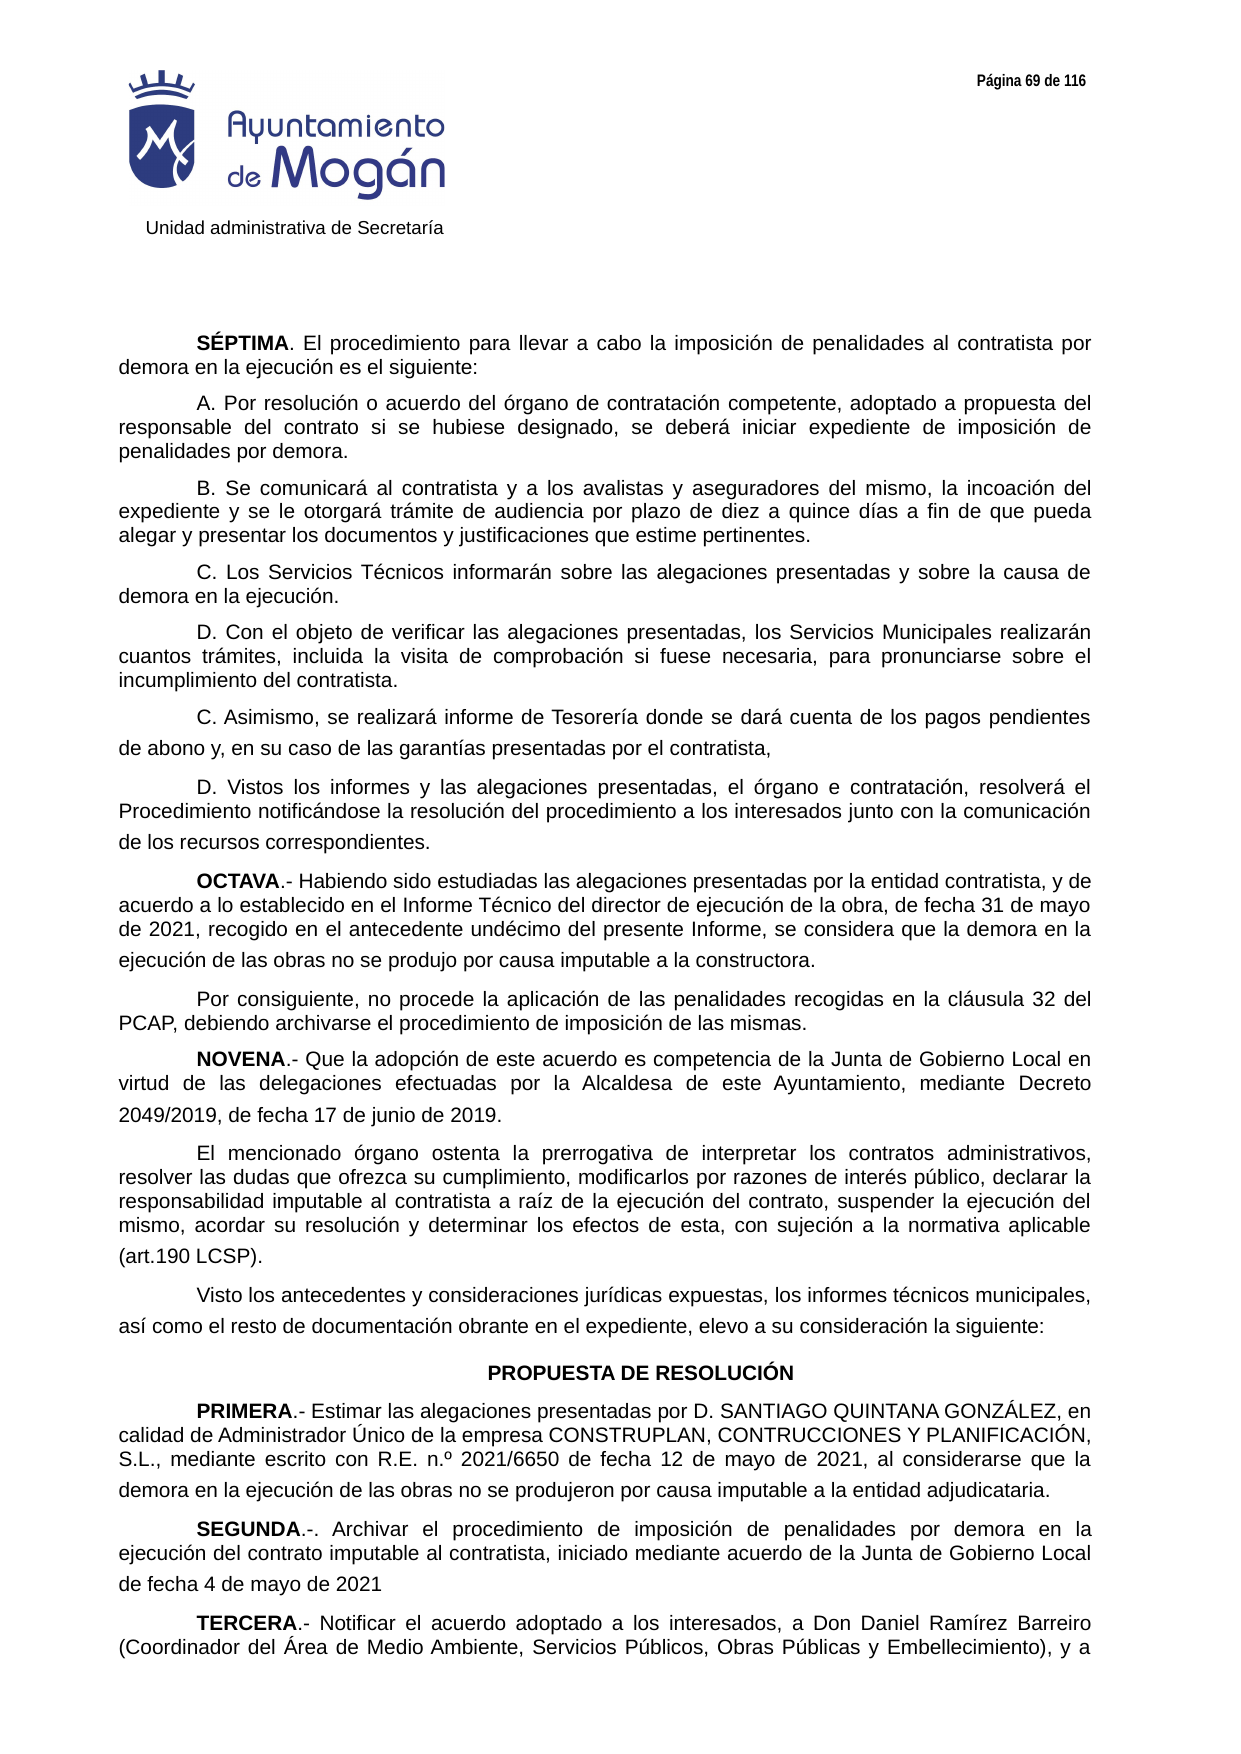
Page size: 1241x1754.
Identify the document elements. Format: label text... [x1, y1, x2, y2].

text D. Vistos los informes y las alegaciones presentadas, el órgano e contratación, resolverá el Procedimiento notificándose la resolución del procedimiento a los interesados junto con la comunicación de los recursos correspondientes. [118, 774, 1092, 856]
text OCTAVA.- Habiendo sido estudiadas las alegaciones presentadas por la entidad contratista, y de acuerdo a lo establecido en el Informe Técnico del director de ejecución de la obra, de fecha 31 de mayo de 2021, recogido en el antecedente undécimo del presente Informe, se considera que la demora en la ejecución de las obras no se produjo por causa imputable a la constructora. [118, 868, 1092, 974]
text SÉPTIMA. El procedimiento para llevar a cabo la imposición de penalidades al contratista por demora en la ejecución es el siguiente: [118, 331, 1092, 378]
text D. Con el objeto de verificar las alegaciones presentadas, los Servicios Municipales realizarán cuantos trámites, incluida la visita de comprobación si fuese necesaria, para pronunciarse sobre el incumplimiento del contratista. [118, 620, 1092, 692]
text PROPUESTA DE RESOLUCIÓN [118, 1353, 1092, 1386]
text Visto los antecedentes y consideraciones jurídicas expuestas, los informes técnicos municipales, así como el resto de documentación obrante en el expediente, elevo a su consideración la siguiente: [118, 1283, 1092, 1340]
text PRIMERA.- Estimar las alegaciones presentadas por D. SANTIAGO QUINTANA GONZÁLEZ, en calidad de Administrador Único de la empresa CONSTRUPLAN, CONTRUCCIONES Y PLANIFICACIÓN, S.L., mediante escrito con R.E. n.º 2021/6650 de fecha 12 de mayo de 2021, al considerarse que la demora en la ejecución de las obras no se produjeron por causa imputable a la entidad adjudicataria. [118, 1399, 1092, 1504]
text El mencionado órgano ostenta la prerrogativa de interpretar los contratos administrativos, resolver las dudas que ofrezca su cumplimiento, modificarlos por razones de interés público, declarar la responsabilidad imputable al contratista a raíz de la ejecución del contrato, suspender la ejecución del mismo, acordar su resolución y determinar los efectos de esta, con sujeción a la normativa aplicable (art.190 LCSP). [118, 1141, 1092, 1270]
text NOVENA.- Que la adopción de este acuerdo es competencia de la Junta de Gobierno Local en virtud de las delegaciones efectuadas por la Alcaldesa de este Ayuntamiento, mediante Decreto 2049/2019, de fecha 17 de junio de 2019. [118, 1047, 1092, 1128]
text A. Por resolución o acuerdo del órgano de contratación competente, adoptado a propuesta del responsable del contrato si se hubiese designado, se deberá iniciar expediente de imposición de penalidades por demora. [118, 391, 1092, 463]
picture [128, 70, 445, 206]
text C. Asimismo, se realizará informe de Tesorería donde se dará cuenta de los pagos pendientes de abono y, en su caso de las garantías presentadas por el contratista, [118, 704, 1092, 762]
text TERCERA.- Notificar el acuerdo adoptado a los interesados, a Don Daniel Ramírez Barreiro (Coordinador del Área de Medio Ambiente, Servicios Públicos, Obras Públicas y Embellecimiento), y a [118, 1611, 1092, 1658]
text B. Se comunicará al contratista y a los avalistas y aseguradores del mismo, la incoación del expediente y se le otorgará trámite de audiencia por plazo de diez a quince días a fin de que pueda alegar y presentar los documentos y justificaciones que estime pertinentes. [118, 475, 1092, 547]
text C. Los Servicios Técnicos informarán sobre las alegaciones presentadas y sobre la causa de demora en la ejecución. [118, 560, 1092, 608]
text SEGUNDA.-. Archivar el procedimiento de imposición de penalidades por demora en la ejecución del contrato imputable al contratista, iniciado mediante acuerdo de la Junta de Gobierno Local de fecha 4 de mayo de 2021 [118, 1517, 1092, 1598]
text Por consiguiente, no procede la aplicación de las penalidades recogidas en la cláusula 32 del PCAP, debiendo archivarse el procedimiento de imposición de las mismas. [118, 986, 1092, 1034]
